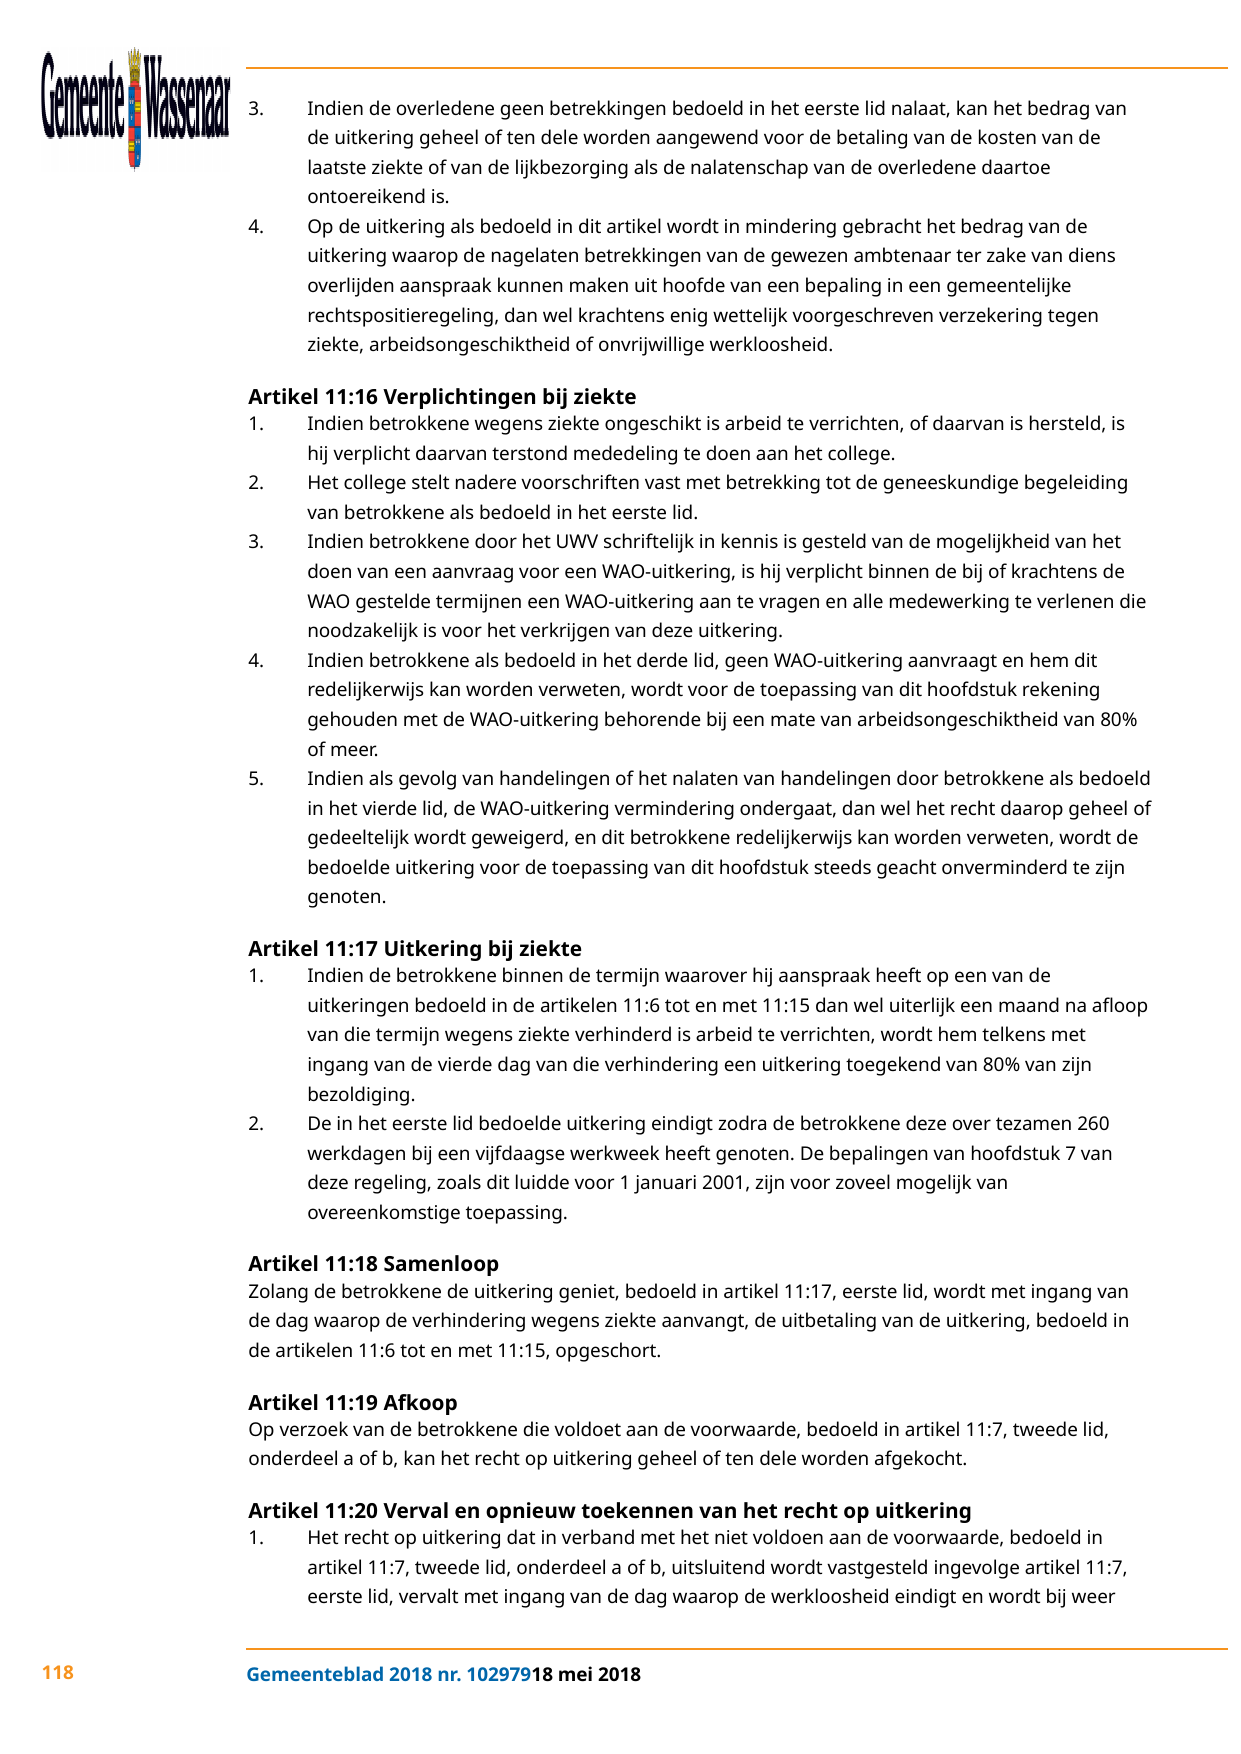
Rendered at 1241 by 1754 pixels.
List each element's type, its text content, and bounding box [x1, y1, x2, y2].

text Artikel 11:19 Afkoop [248, 1388, 1152, 1416]
list Op de uitkering als bedoeld in dit artikel wordt in mindering gebracht het bedrag van de uitkering waarop de nagelaten betrekkingen van de gewezen ambtenaar ter zake van diens overlijden aanspraak kunnen maken uit hoofde van een bepaling in een gemeentelijke rechtspositieregeling, dan wel krachtens enig wettelijk voorgeschreven verzekering tegen ziekte, arbeidsongeschiktheid of onvrijwillige werkloosheid. [248, 213, 1152, 357]
text Artikel 11:16 Verplichtingen bij ziekte [248, 382, 1152, 410]
list Het college stelt nadere voorschriften vast met betrekking tot de geneeskundige begeleiding van betrokkene als bedoeld in het eerste lid. [248, 469, 1152, 525]
list Indien betrokkene door het UWV schriftelijk in kennis is gesteld van de mogelijkheid van het doen van een aanvraag voor een WAO-uitkering, is hij verplicht binnen de bij of krachtens de WAO gestelde termijnen een WAO-uitkering aan te vragen en alle medewerking te verlenen die noodzakelijk is voor het verkrijgen van deze uitkering. [248, 529, 1152, 643]
text Artikel 11:17 Uitkering bij ziekte [248, 934, 1152, 962]
list Indien de betrokkene binnen de termijn waarover hij aanspraak heeft op een van de uitkeringen bedoeld in de artikelen 11:6 tot en met 11:15 dan wel uiterlijk een maand na afloop van die termijn wegens ziekte verhinderd is arbeid te verrichten, wordt hem telkens met ingang van de vierde dag van die verhindering een uitkering toegekend van 80% van zijn bezoldiging. [248, 962, 1152, 1107]
text Artikel 11:18 Samenloop [248, 1249, 1152, 1278]
list Indien betrokkene als bedoeld in het derde lid, geen WAO-uitkering aanvraagt en hem dit redelijkerwijs kan worden verweten, wordt voor de toepassing van dit hoofdstuk rekening gehouden met de WAO-uitkering behorende bij een mate van arbeidsongeschiktheid van 80% of meer. [248, 647, 1152, 761]
list Het recht op uitkering dat in verband met het niet voldoen aan de voorwaarde, bedoeld in artikel 11:7, tweede lid, onderdeel a of b, uitsluitend wordt vastgesteld ingevolge artikel 11:7, eerste lid, vervalt met ingang van de dag waarop de werkloosheid eindigt en wordt bij weer [248, 1524, 1152, 1609]
text Op verzoek van de betrokkene die voldoet aan de voorwaarde, bedoeld in artikel 11:7, tweede lid, onderdeel a of b, kan het recht op uitkering geheel of ten dele worden afgekocht. [248, 1416, 1152, 1471]
list De in het eerste lid bedoelde uitkering eindigt zodra de betrokkene deze over tezamen 260 werkdagen bij een vijfdaagse werkweek heeft genoten. De bepalingen van hoofdstuk 7 van deze regeling, zoals dit luidde voor 1 januari 2001, zijn voor zoveel mogelijk van overeenkomstige toepassing. [248, 1110, 1152, 1225]
list Indien de overledene geen betrekkingen bedoeld in het eerste lid nalaat, kan het bedrag van de uitkering geheel of ten dele worden aangewend voor de betaling van de kosten van de laatste ziekte of van de lijkbezorging als de nalatenschap van de overledene daartoe ontoereikend is. [248, 95, 1152, 209]
picture [41, 47, 231, 172]
text Zolang de betrokkene de uitkering geniet, bedoeld in artikel 11:17, eerste lid, wordt met ingang van de dag waarop de verhindering wegens ziekte aanvangt, de uitbetaling van de uitkering, bedoeld in de artikelen 11:6 tot en met 11:15, opgeschort. [248, 1278, 1152, 1363]
list Indien betrokkene wegens ziekte ongeschikt is arbeid te verrichten, of daarvan is hersteld, is hij verplicht daarvan terstond mededeling te doen aan het college. [248, 410, 1152, 466]
list Indien als gevolg van handelingen of het nalaten van handelingen door betrokkene als bedoeld in het vierde lid, de WAO-uitkering vermindering ondergaat, dan wel het recht daarop geheel of gedeeltelijk wordt geweigerd, en dit betrokkene redelijkerwijs kan worden verweten, wordt de bedoelde uitkering voor de toepassing van dit hoofdstuk steeds geacht onverminderd te zijn genoten. [248, 765, 1152, 909]
text Artikel 11:20 Verval en opnieuw toekennen van het recht op uitkering [248, 1496, 1152, 1524]
